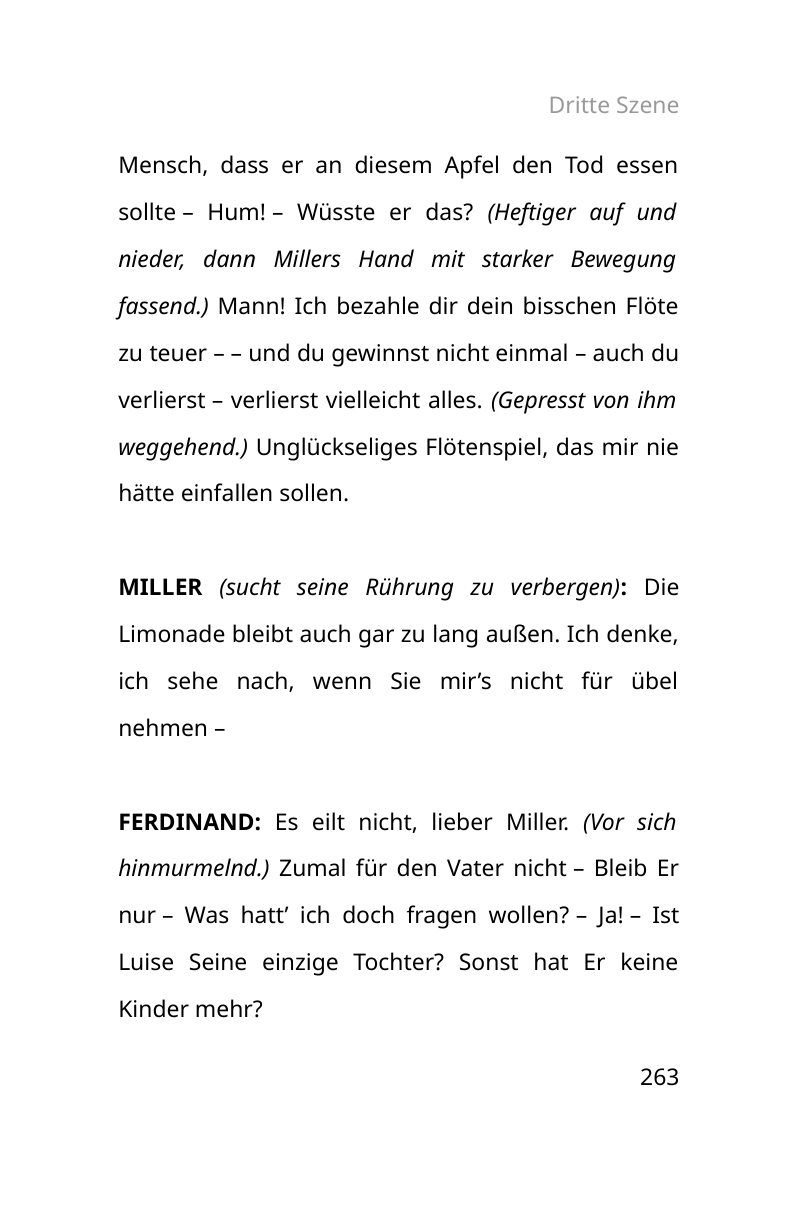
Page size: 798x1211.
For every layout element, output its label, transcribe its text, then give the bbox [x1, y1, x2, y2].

text FERDINAND: Es eilt nicht, lieber Miller. (Vor sich hinmurmelnd.) Zumal für den Vater nicht – Bleib Er nur – Was hatt’ ich doch fragen wollen? – Ja! – Ist Luise Seine einzige Tochter? Sonst hat Er keine Kinder mehr? [118, 770, 679, 1024]
text Mensch, dass er an diesem Apfel den Tod essen sollte – Hum! – Wüsste er das? (Heftiger auf und nieder, dann Millers Hand mit starker Bewegung fassend.) Mann! Ich bezahle dir dein bisschen Flöte zu teuer – – und du gewinnst nicht einmal – auch du verlierst – verlierst vielleicht alles. (Gepresst von ihm weggehend.) Unglückseliges Flötenspiel, das mir nie hätte einfallen sollen. [118, 149, 679, 509]
text MILLER (sucht seine Rührung zu verbergen): Die Limonade bleibt auch gar zu lang außen. Ich denke, ich sehe nach, wenn Sie mir’s nicht für übel nehmen – [118, 536, 679, 743]
